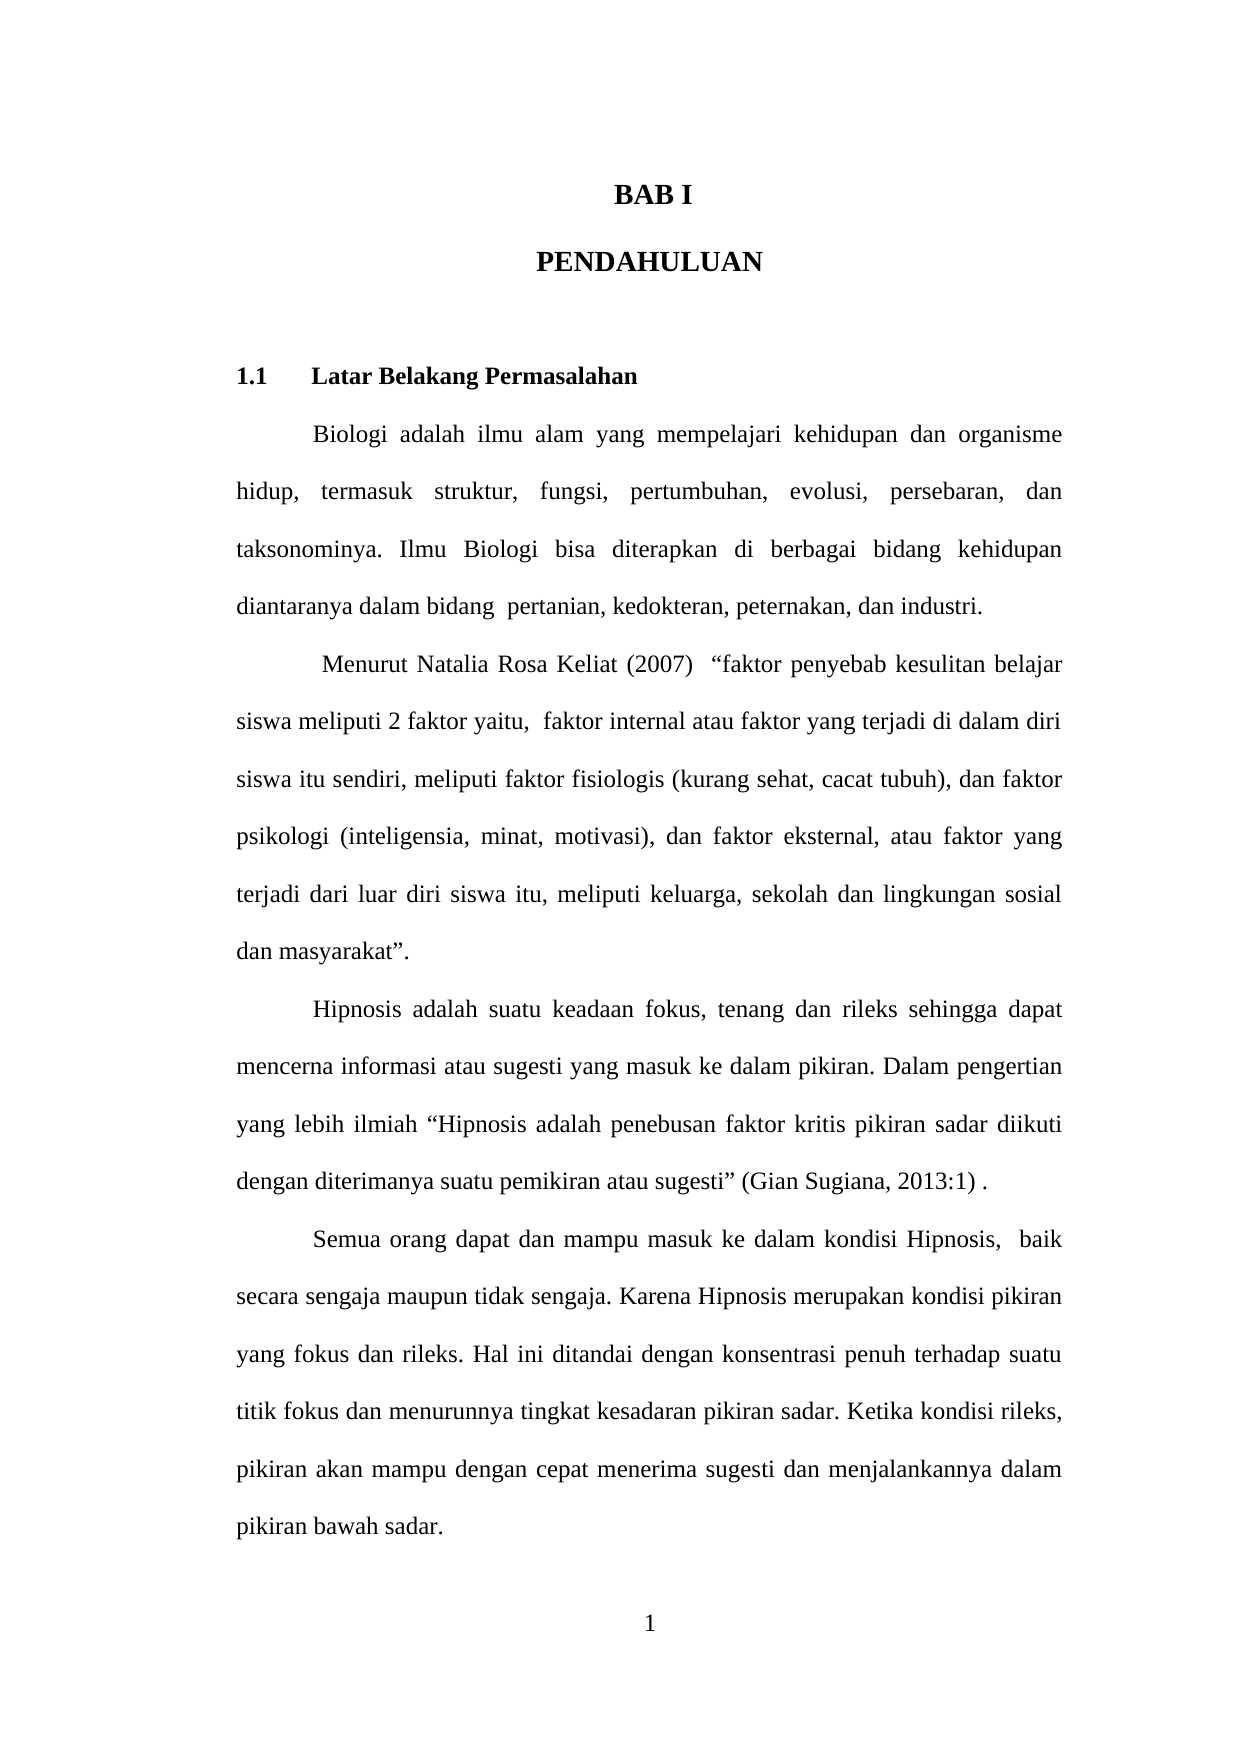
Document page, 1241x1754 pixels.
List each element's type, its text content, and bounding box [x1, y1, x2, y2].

text Semua orang dapat dan mampu masuk ke dalam kondisi Hipnosis, baik secara sengaja maupun tidak sengaja. Karena Hipnosis merupakan kondisi pikiran yang fokus dan rileks. Hal ini ditandai dengan konsentrasi penuh terhadap suatu titik fokus dan menurunnya tingkat kesadaran pikiran sadar. Ketika kondisi rileks, pikiran akan mampu dengan cepat menerima sugesti dan menjalankannya dalam pikiran bawah sadar. [236, 1224, 1063, 1540]
subtitle Latar Belakang Permasalahan [236, 361, 1063, 390]
text Hipnosis adalah suatu keadaan fokus, tenang dan rileks sehingga dapat mencerna informasi atau sugesti yang masuk ke dalam pikiran. Dalam pengertian yang lebih ilmiah “Hipnosis adalah penebusan faktor kritis pikiran sadar diikuti dengan diterimanya suatu pemikiran atau sugesti” (Gian Sugiana, 2013:1) . [236, 994, 1063, 1195]
subtitle BAB I PENDAHULUAN [236, 177, 1063, 278]
text Menurut Natalia Rosa Keliat (2007) “faktor penyebab kesulitan belajar siswa meliputi 2 faktor yaitu, faktor internal atau faktor yang terjadi di dalam diri siswa itu sendiri, meliputi faktor fisiologis (kurang sehat, cacat tubuh), dan faktor psikologi (inteligensia, minat, motivasi), dan faktor eksternal, atau faktor yang terjadi dari luar diri siswa itu, meliputi keluarga, sekolah dan lingkungan sosial dan masyarakat”. [236, 649, 1063, 965]
text Biologi adalah ilmu alam yang mempelajari kehidupan dan organisme hidup, termasuk struktur, fungsi, pertumbuhan, evolusi, persebaran, dan taksonominya. Ilmu Biologi bisa diterapkan di berbagai bidang kehidupan diantaranya dalam bidang pertanian, kedokteran, peternakan, dan industri. [236, 419, 1063, 620]
